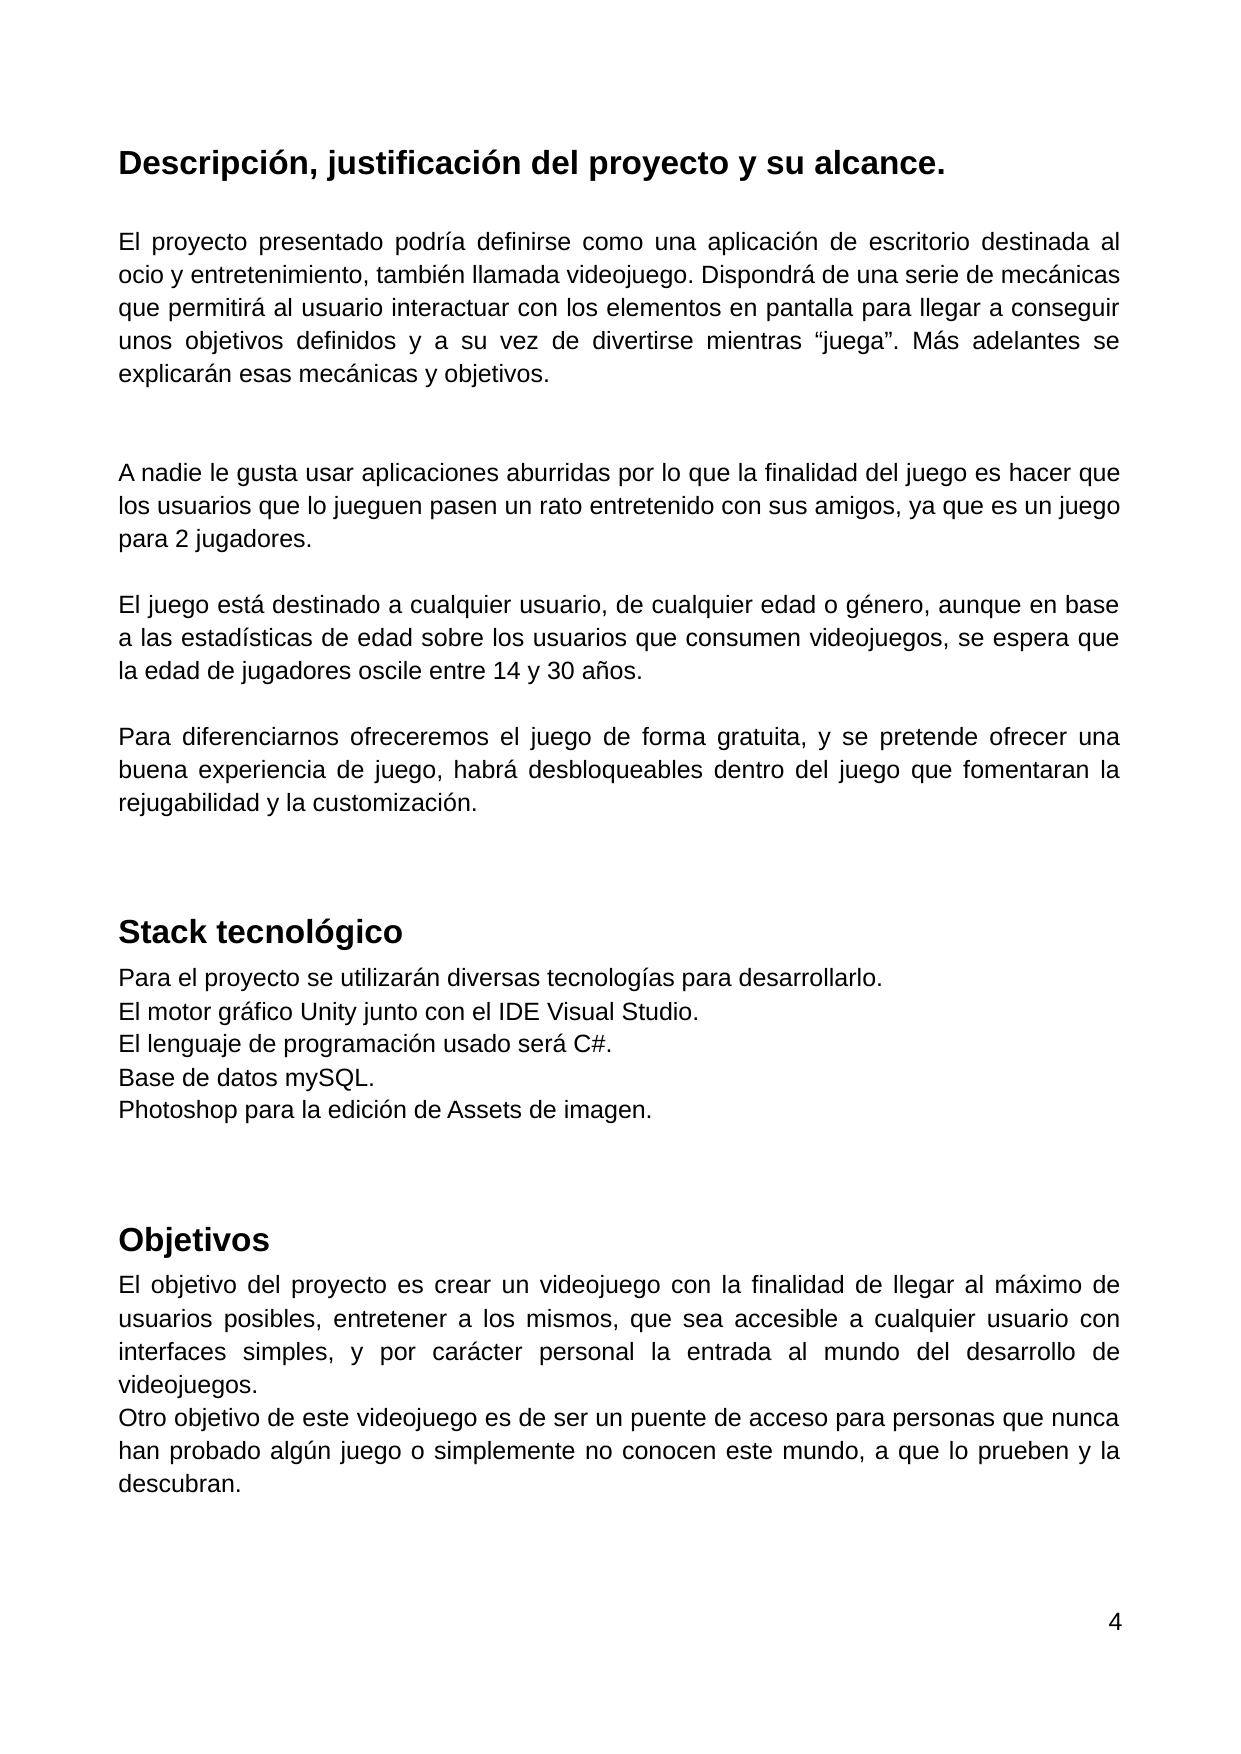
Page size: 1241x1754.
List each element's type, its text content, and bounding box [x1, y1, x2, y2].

text Photoshop para la edición de Assets de imagen. [118, 1096, 1122, 1124]
text El lenguaje de programación usado será C#. [118, 1029, 1122, 1058]
text Base de datos mySQL. [118, 1062, 1122, 1091]
text Para diferenciarnos ofreceremos el juego de forma gratuita, y se pretende ofrecer una buena experiencia de juego, habrá desbloqueables dentro del juego que fomentaran la rejugabilidad y la customización. [118, 722, 1122, 817]
text Otro objetivo de este videojuego es de ser un puente de acceso para personas que nunca han probado algún juego o simplemente no conocen este mundo, a que lo prueben y la descubran. [118, 1403, 1122, 1497]
subtitle Stack tecnológico [118, 912, 1122, 951]
text A nadie le gusta usar aplicaciones aburridas por lo que la finalidad del juego es hacer que los usuarios que lo jueguen pasen un rato entretenido con sus amigos, ya que es un juego para 2 jugadores. [118, 458, 1122, 553]
subtitle Descripción, justificación del proyecto y su alcance. [118, 143, 1122, 182]
text Para el proyecto se utilizarán diversas tecnologías para desarrollarlo. [118, 963, 1122, 992]
text El motor gráfico Unity junto con el IDE Visual Studio. [118, 996, 1122, 1025]
text El objetivo del proyecto es crear un videojuego con la finalidad de llegar al máximo de usuarios posibles, entretener a los mismos, que sea accesible a cualquier usuario con interfaces simples, y por carácter personal la entrada al mundo del desarrollo de videojuegos. [118, 1271, 1122, 1398]
text El juego está destinado a cualquier usuario, de cualquier edad o género, aunque en base a las estadísticas de edad sobre los usuarios que consumen videojuegos, se espera que la edad de jugadores oscile entre 14 y 30 años. [118, 590, 1122, 685]
subtitle Objetivos [118, 1219, 1122, 1258]
text El proyecto presentado podría definirse como una aplicación de escritorio destinada al ocio y entretenimiento, también llamada videojuego. Dispondrá de una serie de mecánicas que permitirá al usuario interactuar con los elementos en pantalla para llegar a conseguir unos objetivos definidos y a su vez de divertirse mientras “juega”. Más adelantes se explicarán esas mecánicas y objetivos. [118, 227, 1122, 388]
